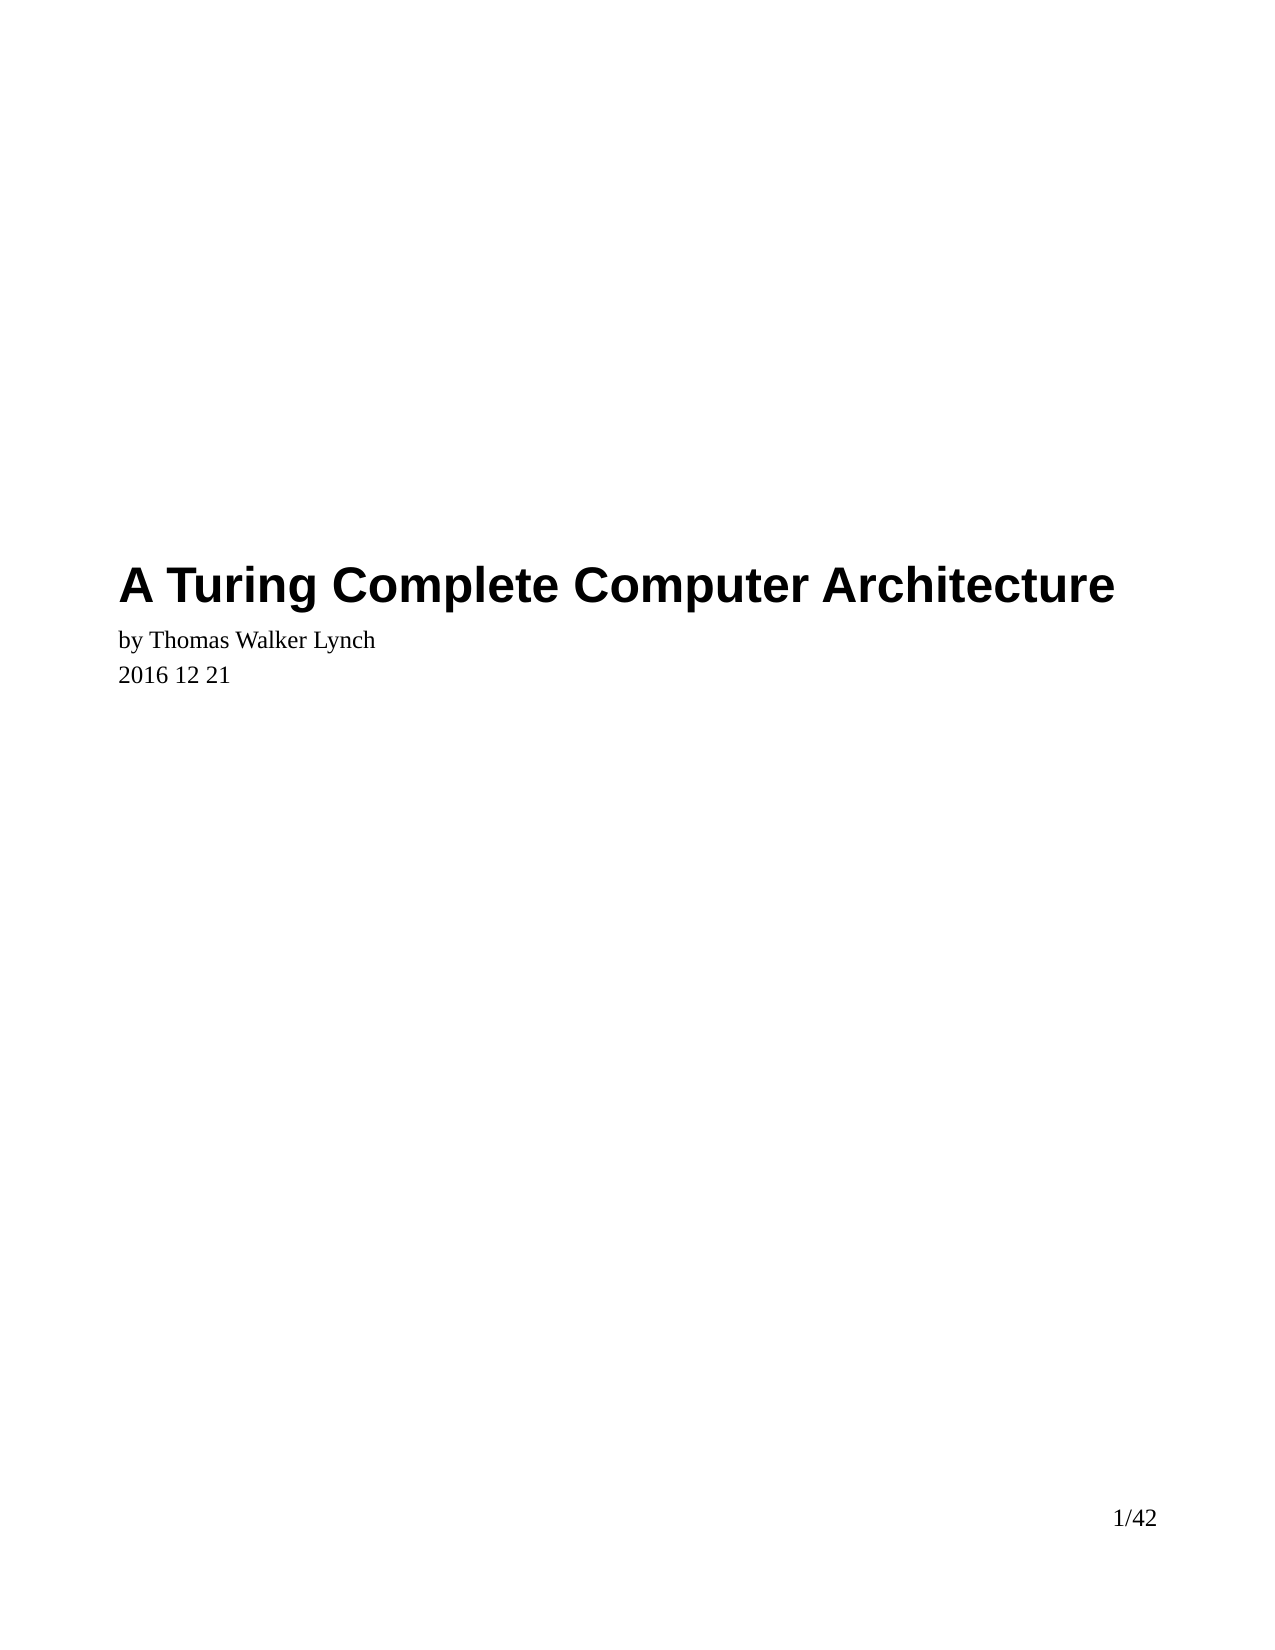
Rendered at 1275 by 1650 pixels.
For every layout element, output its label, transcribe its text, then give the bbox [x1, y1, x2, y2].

title A Turing Complete Computer Architecture [118, 556, 1157, 613]
text by Thomas Walker Lynch 2016 12 21 [118, 626, 1157, 689]
